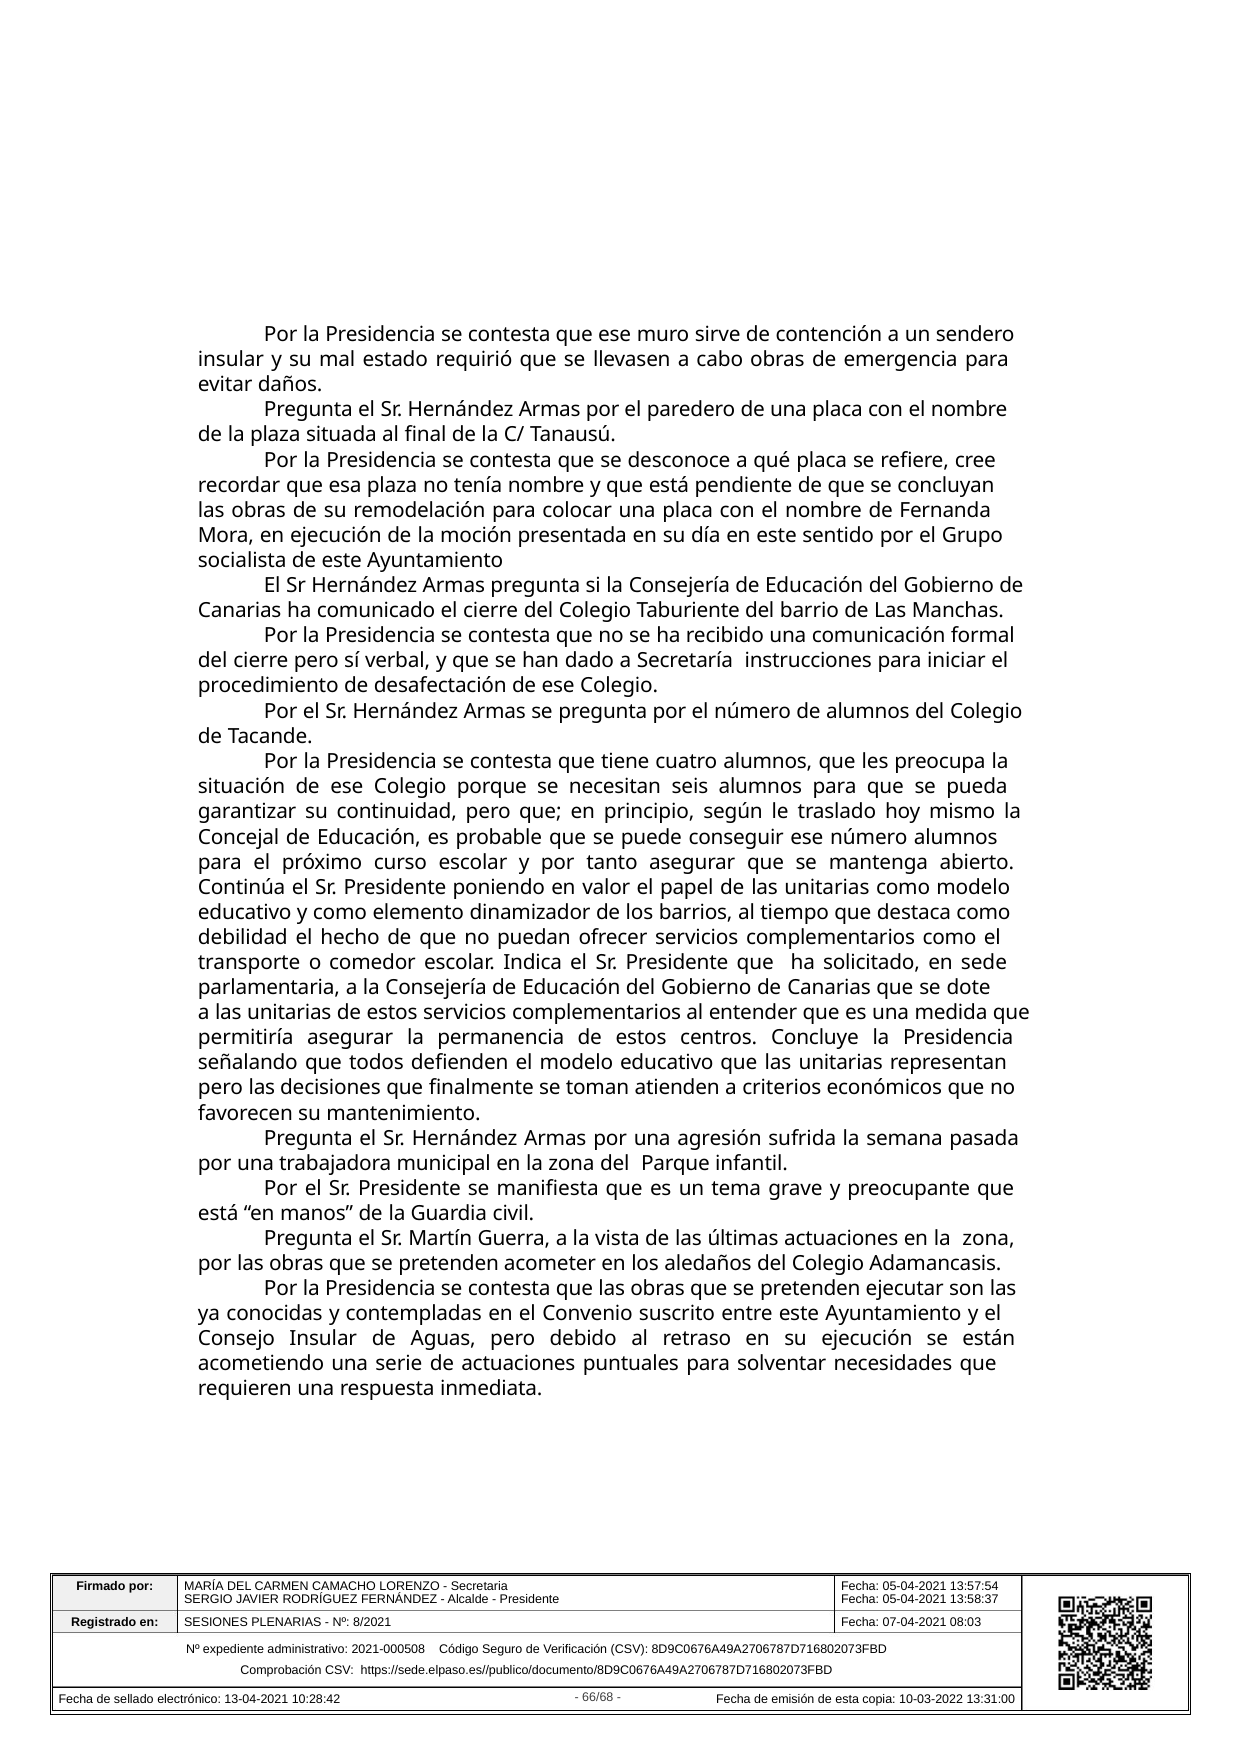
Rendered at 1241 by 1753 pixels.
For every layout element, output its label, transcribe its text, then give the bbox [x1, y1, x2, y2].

text Por el Sr. Presidente se manifiesta que es un tema grave y preocupante que [264, 1176, 1068, 1200]
text Consejo Insular de Aguas, pero debido al retraso en su ejecución se están [198, 1326, 1068, 1351]
text Fecha: 05-04-2021 13:58:37 [841, 1593, 1022, 1607]
text MARÍA DEL CARMEN CAMACHO LORENZO - Secretaria [184, 1579, 586, 1593]
text requieren una respuesta inmediata. [198, 1376, 1068, 1401]
text por una trabajadora municipal en la zona del Parque infantil. [198, 1151, 1068, 1175]
text Continúa el Sr. Presidente poniendo en valor el papel de las unitarias como modelo [198, 874, 1068, 899]
text educativo y como elemento dinamizador de los barrios, al tiempo que destaca como [198, 900, 1068, 924]
text Registrado en: [71, 1615, 177, 1629]
text Por la Presidencia se contesta que las obras que se pretenden ejecutar son las [264, 1276, 1068, 1301]
text Por la Presidencia se contesta que se desconoce a qué placa se refiere, cree [264, 447, 1068, 472]
text parlamentaria, a la Consejería de Educación del Gobierno de Canarias que se dote [198, 975, 1068, 999]
text Fecha de emisión de esta copia: 10-03-2022 13:31:00 [716, 1692, 1040, 1706]
text Firmado por: [76, 1579, 172, 1593]
text Fecha: 05-04-2021 13:57:54 [841, 1579, 1022, 1593]
text Comprobación CSV: https://sede.elpaso.es//publico/documento/8D9C0676A49A2706787D716802073FBD [240, 1663, 913, 1677]
text SESIONES PLENARIAS - Nº: 8/2021 [184, 1615, 416, 1629]
text Pregunta el Sr. Hernández Armas por una agresión sufrida la semana pasada [264, 1125, 1068, 1150]
text Mora, en ejecución de la moción presentada en su día en este sentido por el Grupo [198, 523, 1068, 547]
text El Sr Hernández Armas pregunta si la Consejería de Educación del Gobierno de [264, 573, 1068, 597]
text Por la Presidencia se contesta que ese muro sirve de contención a un sendero [264, 322, 1068, 346]
text a las unitarias de estos servicios complementarios al entender que es una medida que [198, 1000, 1068, 1024]
picture [51, 1574, 1190, 1714]
text evitar daños. [198, 372, 1068, 397]
text para el próximo curso escolar y por tanto asegurar que se mantenga abierto. [198, 849, 1068, 874]
text insular y su mal estado requirió que se llevasen a cabo obras de emergencia para [198, 347, 1068, 371]
text acometiendo una serie de actuaciones puntuales para solventar necesidades que [198, 1351, 1068, 1376]
text Concejal de Educación, es probable que se puede conseguir ese número alumnos [198, 824, 1068, 849]
text Fecha de sellado electrónico: 13-04-2021 10:28:42 [58, 1692, 365, 1706]
text está “en manos” de la Guardia civil. [198, 1201, 1068, 1225]
text transporte o comedor escolar. Indica el Sr. Presidente que ha solicitado, en sede [198, 950, 1068, 974]
text de la plaza situada al final de la C/ Tanausú. [198, 422, 1068, 447]
text pero las decisiones que finalmente se toman atienden a criterios económicos que no [198, 1075, 1068, 1099]
text señalando que todos defienden el modelo educativo que las unitarias representan [198, 1050, 1068, 1074]
text debilidad el hecho de que no puedan ofrecer servicios complementarios como el [198, 925, 1068, 949]
text situación de ese Colegio porque se necesitan seis alumnos para que se pueda [198, 774, 1068, 799]
text Nº expediente administrativo: 2021-000508 Código Seguro de Verificación (CSV): 8D9C0676A49A2706787D716802073FBD [186, 1642, 913, 1656]
text garantizar su continuidad, pero que; en principio, según le traslado hoy mismo la [198, 799, 1068, 824]
text las obras de su remodelación para colocar una placa con el nombre de Fernanda [198, 497, 1068, 522]
text por las obras que se pretenden acometer en los aledaños del Colegio Adamancasis. [198, 1251, 1068, 1275]
text - 66/68 - [574, 1691, 640, 1705]
text socialista de este Ayuntamiento [198, 548, 1068, 572]
text Canarias ha comunicado el cierre del Colegio Taburiente del barrio de Las Manchas. [198, 598, 1068, 622]
text Por la Presidencia se contesta que tiene cuatro alumnos, que les preocupa la [264, 749, 1068, 773]
text Por la Presidencia se contesta que no se ha recibido una comunicación formal [264, 623, 1068, 647]
text de Tacande. [198, 724, 1068, 748]
text permitiría asegurar la permanencia de estos centros. Concluye la Presidencia [198, 1025, 1068, 1049]
text favorecen su mantenimiento. [198, 1100, 1068, 1125]
text ya conocidas y contempladas en el Convenio suscrito entre este Ayuntamiento y el [198, 1301, 1068, 1326]
text Pregunta el Sr. Hernández Armas por el paredero de una placa con el nombre [264, 397, 1068, 422]
text SERGIO JAVIER RODRÍGUEZ FERNÁNDEZ - Alcalde - Presidente [184, 1593, 586, 1607]
text recordar que esa plaza no tenía nombre y que está pendiente de que se concluyan [198, 472, 1068, 497]
text Fecha: 07-04-2021 08:03 [841, 1615, 1002, 1629]
text Por el Sr. Hernández Armas se pregunta por el número de alumnos del Colegio [264, 699, 1068, 723]
text del cierre pero sí verbal, y que se han dado a Secretaría instrucciones para iniciar el [198, 648, 1068, 673]
text procedimiento de desafectación de ese Colegio. [198, 673, 1068, 698]
text Pregunta el Sr. Martín Guerra, a la vista de las últimas actuaciones en la zona, [264, 1226, 1068, 1250]
